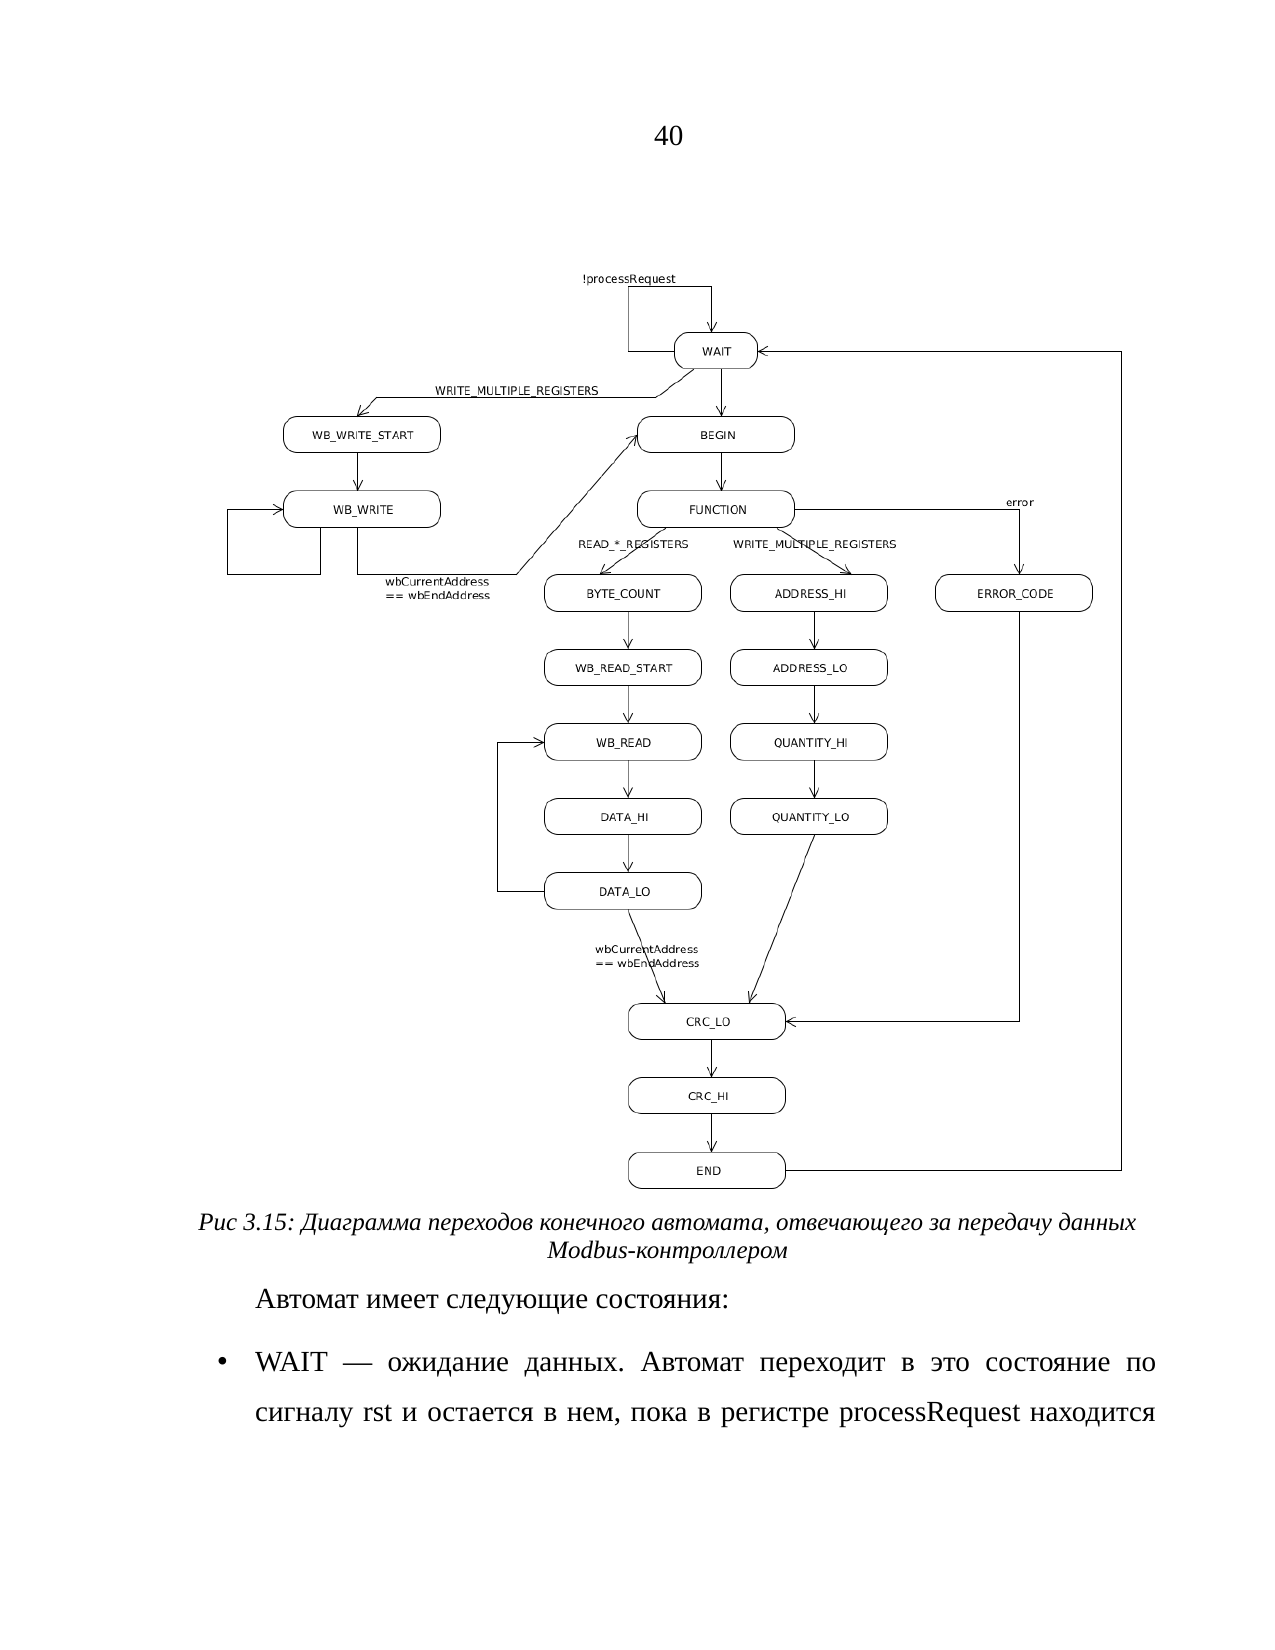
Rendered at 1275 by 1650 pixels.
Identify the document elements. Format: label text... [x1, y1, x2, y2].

text Рис 3.15: Диаграмма переходов конечного автомата, отвечающего за передачу данных Modbus-контроллером [180, 1207, 1157, 1264]
text Автомат имеет следующие состояния: [180, 1264, 1157, 1315]
text [180, 208, 1157, 220]
list WAIT — ожидание данных. Автомат переходит в это состояние по сигналу rst и остается в нем, пока в регистре processRequest находится [217, 1344, 1157, 1428]
picture [180, 220, 1158, 1207]
